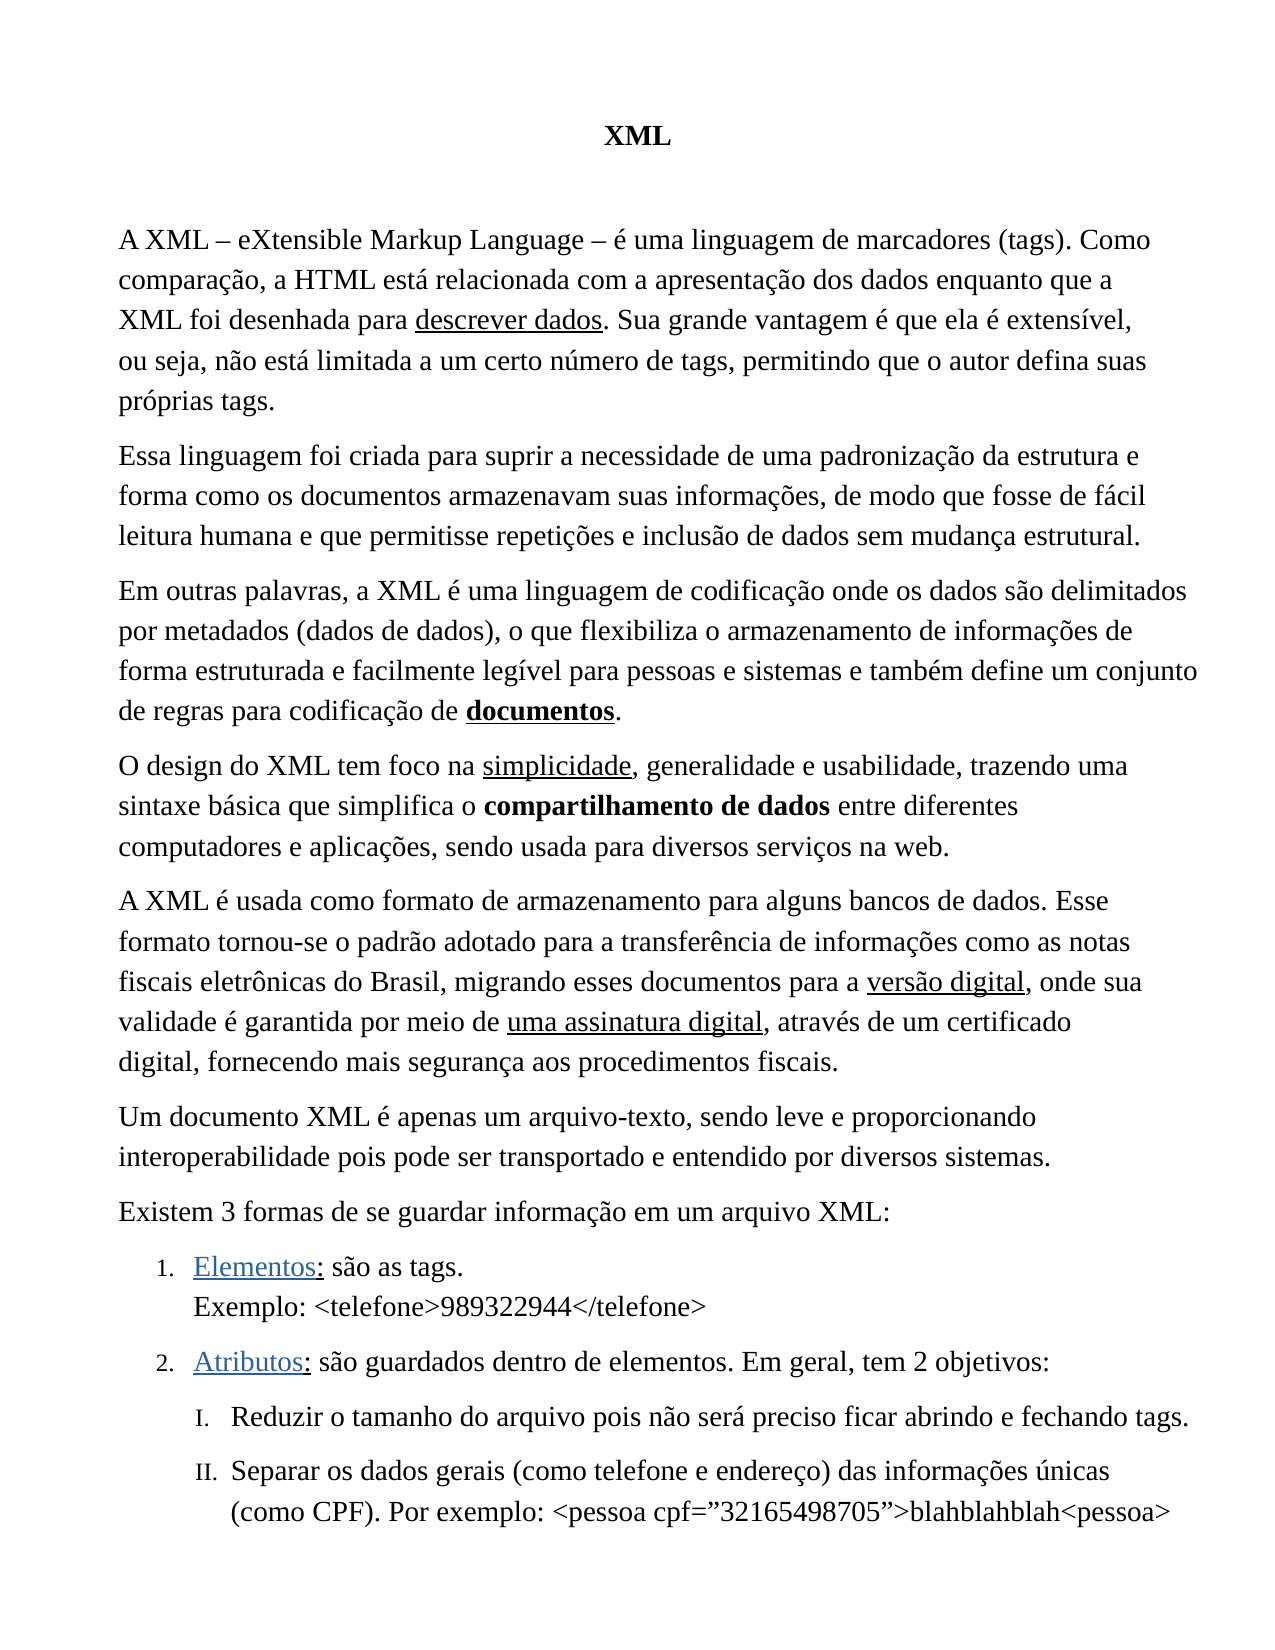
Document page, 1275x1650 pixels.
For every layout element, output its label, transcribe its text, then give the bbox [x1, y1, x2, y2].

text Em outras palavras, a XML é uma linguagem de codificação onde os dados são delimitados por metadados (dados de dados), o que flexibiliza o armazenamento de informações de forma estruturada e facilmente legível para pessoas e sistemas e também define um conjunto de regras para codificação de documentos. [118, 573, 1198, 727]
list Separar os dados gerais (como telefone e endereço) das informações únicas (como CPF). Por exemplo: <pessoa cpf=”32165498705”>blahblahblah<pessoa> [195, 1453, 1181, 1527]
list Reduzir o tamanho do arquivo pois não será preciso ficar abrindo e fechando tags. [195, 1399, 1192, 1432]
text XML [118, 118, 1157, 152]
text A XML é usada como formato de armazenamento para alguns bancos de dados. Esse formato tornou-se o padrão adotado para a transferência de informações como as notas fiscais eletrônicas do Brasil, migrando esses documentos para a versão digital, onde sua validade é garantida por meio de uma assinatura digital, através de um certificado digital, fornecendo mais segurança aos procedimentos fiscais. [118, 883, 1157, 1078]
text A XML – eXtensible Markup Language – é uma linguagem de marcadores (tags). Como comparação, a HTML está relacionada com a apresentação dos dados enquanto que a XML foi desenhada para descrever dados. Sua grande vantagem é que ela é extensível, ou seja, não está limitada a um certo número de tags, permitindo que o autor defina suas próprias tags. [118, 222, 1157, 416]
text Existem 3 formas de se guardar informação em um arquivo XML: [118, 1194, 1157, 1228]
list Elementos: são as tags. Exemplo: <telefone>989322944</telefone> [156, 1249, 1157, 1323]
text Um documento XML é apenas um arquivo-texto, sendo leve e proporcionando interoperabilidade pois pode ser transportado e entendido por diversos sistemas. [118, 1099, 1157, 1173]
text Essa linguagem foi criada para suprir a necessidade de uma padronização da estrutura e forma como os documentos armazenavam suas informações, de modo que fosse de fácil leitura humana e que permitisse repetições e inclusão de dados sem mudança estrutural. [118, 438, 1157, 552]
text O design do XML tem foco na simplicidade, generalidade e usabilidade, trazendo uma sintaxe básica que simplifica o compartilhamento de dados entre diferentes computadores e aplicações, sendo usada para diversos serviços na web. [118, 748, 1157, 862]
list Atributos: são guardados dentro de elementos. Em geral, tem 2 objetivos: [156, 1344, 1157, 1377]
